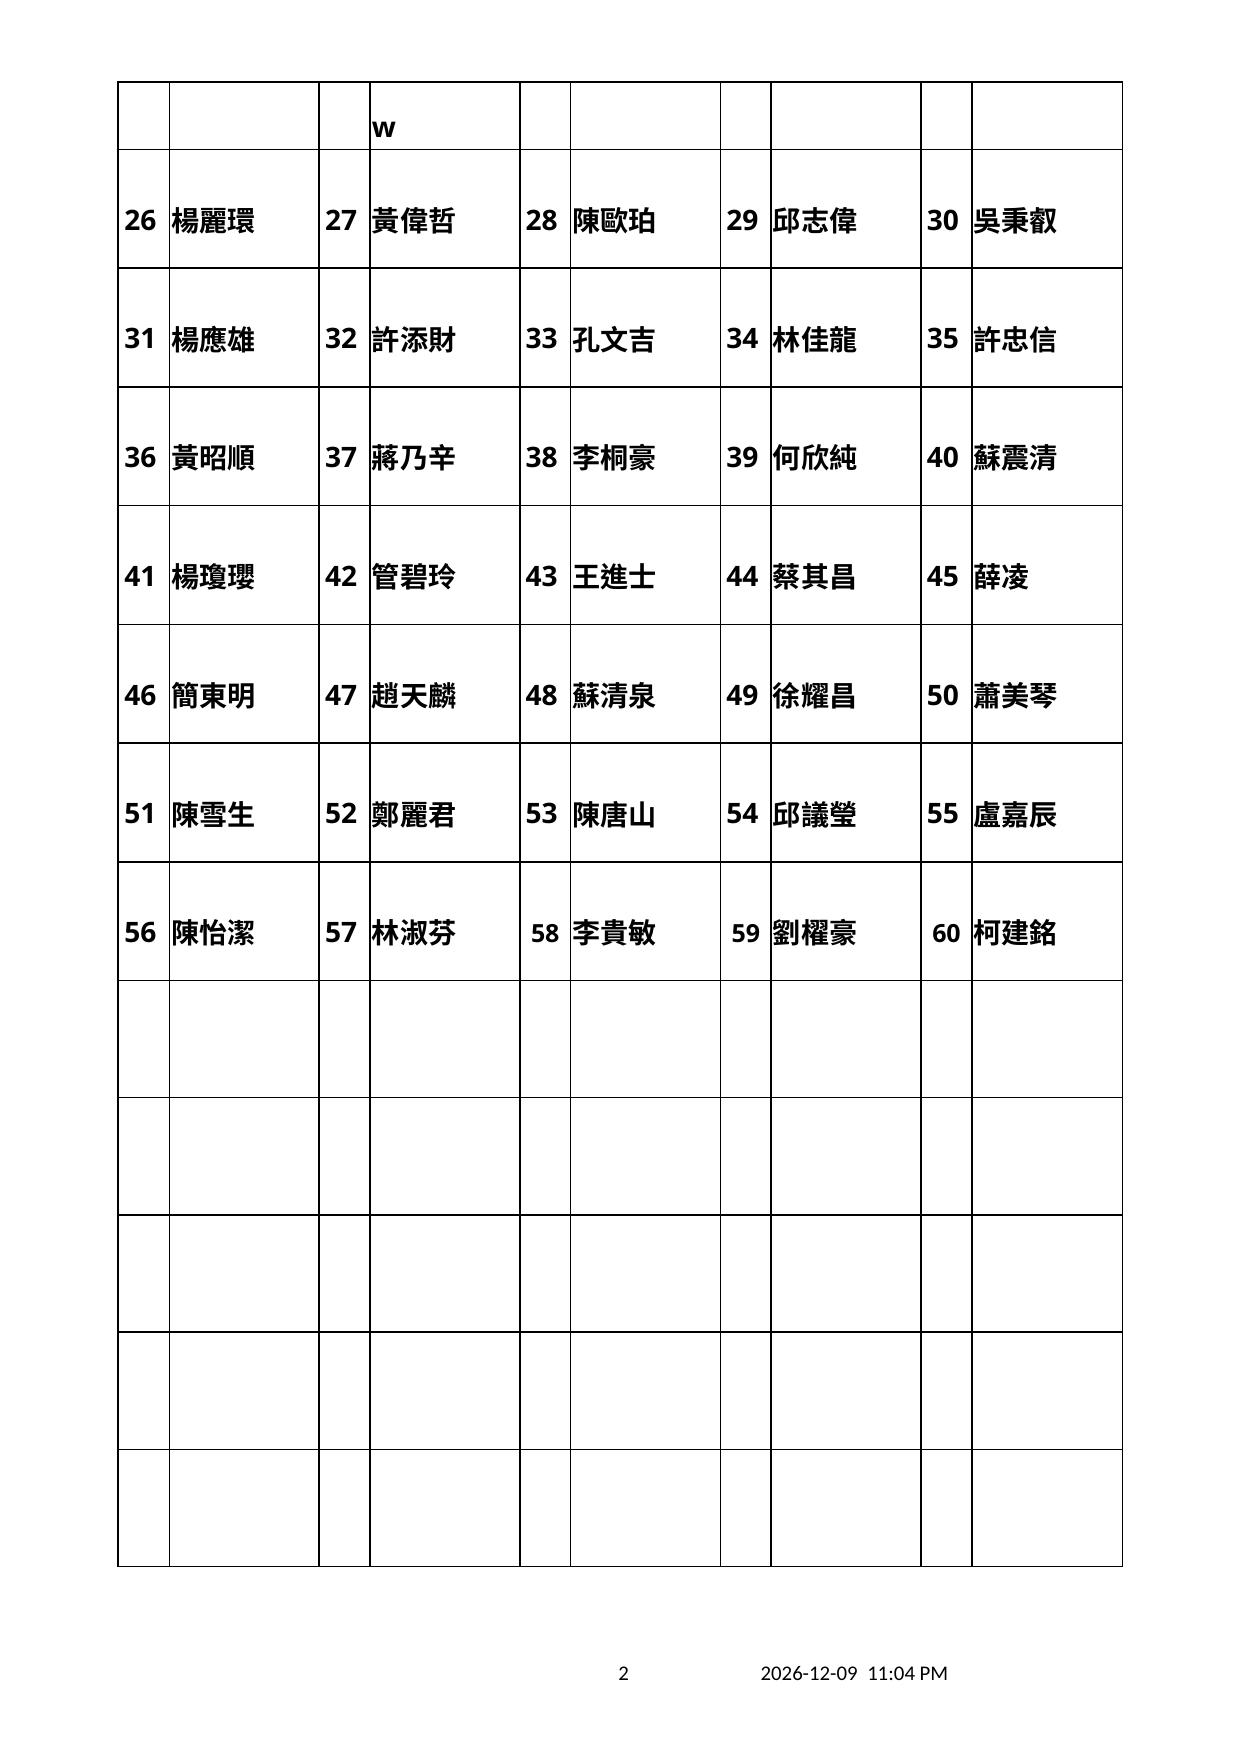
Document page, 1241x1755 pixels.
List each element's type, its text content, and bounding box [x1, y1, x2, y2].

table_cell 趙天麟 [371, 625, 519, 742]
table_cell [721, 83, 770, 148]
table_cell [521, 1098, 570, 1214]
table_cell 54 [721, 744, 770, 861]
table_cell 楊瓊瓔 [170, 506, 318, 623]
table_cell 45 [922, 506, 971, 623]
table_cell 李桐豪 [571, 388, 720, 505]
table_cell [320, 1098, 369, 1214]
table_cell 盧嘉辰 [973, 744, 1122, 861]
table_cell [371, 1216, 519, 1331]
table_cell [320, 83, 369, 148]
table_cell [119, 1450, 169, 1566]
table_cell 38 [521, 388, 570, 505]
table_cell [922, 83, 971, 148]
table_cell [922, 1216, 971, 1331]
table_cell [320, 1216, 369, 1331]
table_cell 蔣乃辛 [371, 388, 519, 505]
table_cell [119, 83, 169, 148]
table_cell [571, 1098, 720, 1214]
table_cell 28 [521, 150, 570, 267]
table_cell [922, 1450, 971, 1566]
table_cell 29 [721, 150, 770, 267]
table_cell 36 [119, 388, 169, 505]
table_cell 43 [521, 506, 570, 623]
table_cell 楊應雄 [170, 269, 318, 386]
table_cell [170, 981, 318, 1097]
table_cell [521, 1216, 570, 1331]
table_cell 57 [320, 863, 369, 980]
table_cell [571, 83, 720, 148]
table_cell 31 [119, 269, 169, 386]
table_cell [772, 83, 920, 148]
table_cell 蔡其昌 [772, 506, 920, 623]
table_cell [922, 1333, 971, 1448]
table_cell 蕭美琴 [973, 625, 1122, 742]
table_cell [721, 1098, 770, 1214]
table_cell 49 [721, 625, 770, 742]
table_cell [371, 1333, 519, 1448]
table_cell w [371, 83, 519, 148]
table_cell 37 [320, 388, 369, 505]
table_cell [119, 981, 169, 1097]
table_cell 黃昭順 [170, 388, 318, 505]
table_cell 邱志偉 [772, 150, 920, 267]
table_cell [772, 1098, 920, 1214]
table_cell 何欣純 [772, 388, 920, 505]
table_cell 徐耀昌 [772, 625, 920, 742]
table_cell 楊麗環 [170, 150, 318, 267]
table_cell 陳怡潔 [170, 863, 318, 980]
table_cell 林佳龍 [772, 269, 920, 386]
table_cell 58 [521, 863, 570, 980]
table_cell [721, 1216, 770, 1331]
table_cell [521, 1450, 570, 1566]
table_cell 47 [320, 625, 369, 742]
table_cell 27 [320, 150, 369, 267]
table_cell 蘇清泉 [571, 625, 720, 742]
table_cell 許忠信 [973, 269, 1122, 386]
table_cell 王進士 [571, 506, 720, 623]
table_cell 39 [721, 388, 770, 505]
table_cell [320, 981, 369, 1097]
table_cell 李貴敏 [571, 863, 720, 980]
table_cell 陳唐山 [571, 744, 720, 861]
table_cell [571, 1216, 720, 1331]
table_cell 56 [119, 863, 169, 980]
table_cell 鄭麗君 [371, 744, 519, 861]
table_cell [772, 1216, 920, 1331]
table_cell 陳雪生 [170, 744, 318, 861]
table_cell 32 [320, 269, 369, 386]
table_cell 簡東明 [170, 625, 318, 742]
table_cell 26 [119, 150, 169, 267]
table_cell [571, 981, 720, 1097]
table_cell 44 [721, 506, 770, 623]
table_cell 陳歐珀 [571, 150, 720, 267]
table_cell 柯建銘 [973, 863, 1122, 980]
table_cell 55 [922, 744, 971, 861]
table_cell 59 [721, 863, 770, 980]
table_cell [571, 1333, 720, 1448]
table_cell [521, 83, 570, 148]
table_cell 吳秉叡 [973, 150, 1122, 267]
table_cell 孔文吉 [571, 269, 720, 386]
table_cell [170, 1450, 318, 1566]
table_cell 50 [922, 625, 971, 742]
table_cell [721, 1333, 770, 1448]
table_cell [521, 981, 570, 1097]
table_cell [320, 1450, 369, 1566]
table_cell [371, 1450, 519, 1566]
table_cell 林淑芬 [371, 863, 519, 980]
table_cell [521, 1333, 570, 1448]
table_cell 52 [320, 744, 369, 861]
table_cell [973, 1333, 1122, 1448]
table_cell [170, 1216, 318, 1331]
table_cell [170, 83, 318, 148]
table_cell 48 [521, 625, 570, 742]
table_cell [119, 1098, 169, 1214]
table_cell [973, 1098, 1122, 1214]
table_cell [170, 1333, 318, 1448]
table_cell 蘇震清 [973, 388, 1122, 505]
table_cell [371, 1098, 519, 1214]
table_cell 許添財 [371, 269, 519, 386]
table_cell [973, 1216, 1122, 1331]
table_cell [973, 981, 1122, 1097]
table_cell 管碧玲 [371, 506, 519, 623]
table_cell 33 [521, 269, 570, 386]
table_cell [772, 1333, 920, 1448]
table_cell 劉櫂豪 [772, 863, 920, 980]
table_cell 46 [119, 625, 169, 742]
table_cell [320, 1333, 369, 1448]
table_cell 40 [922, 388, 971, 505]
table_cell [119, 1216, 169, 1331]
table_cell 黃偉哲 [371, 150, 519, 267]
table_cell [571, 1450, 720, 1566]
table_cell 30 [922, 150, 971, 267]
table_cell 薛凌 [973, 506, 1122, 623]
table_cell 41 [119, 506, 169, 623]
table_cell 60 [922, 863, 971, 980]
table_cell [721, 981, 770, 1097]
table_cell [119, 1333, 169, 1448]
table_cell [721, 1450, 770, 1566]
table_cell [973, 1450, 1122, 1566]
table_cell [922, 1098, 971, 1214]
table_cell [922, 981, 971, 1097]
table_cell [772, 1450, 920, 1566]
table_cell 53 [521, 744, 570, 861]
table_cell [772, 981, 920, 1097]
table_cell 34 [721, 269, 770, 386]
table_cell [371, 981, 519, 1097]
table_cell [973, 83, 1122, 148]
table_cell 42 [320, 506, 369, 623]
table_cell 邱議瑩 [772, 744, 920, 861]
table_cell 35 [922, 269, 971, 386]
table_cell [170, 1098, 318, 1214]
table_cell 51 [119, 744, 169, 861]
